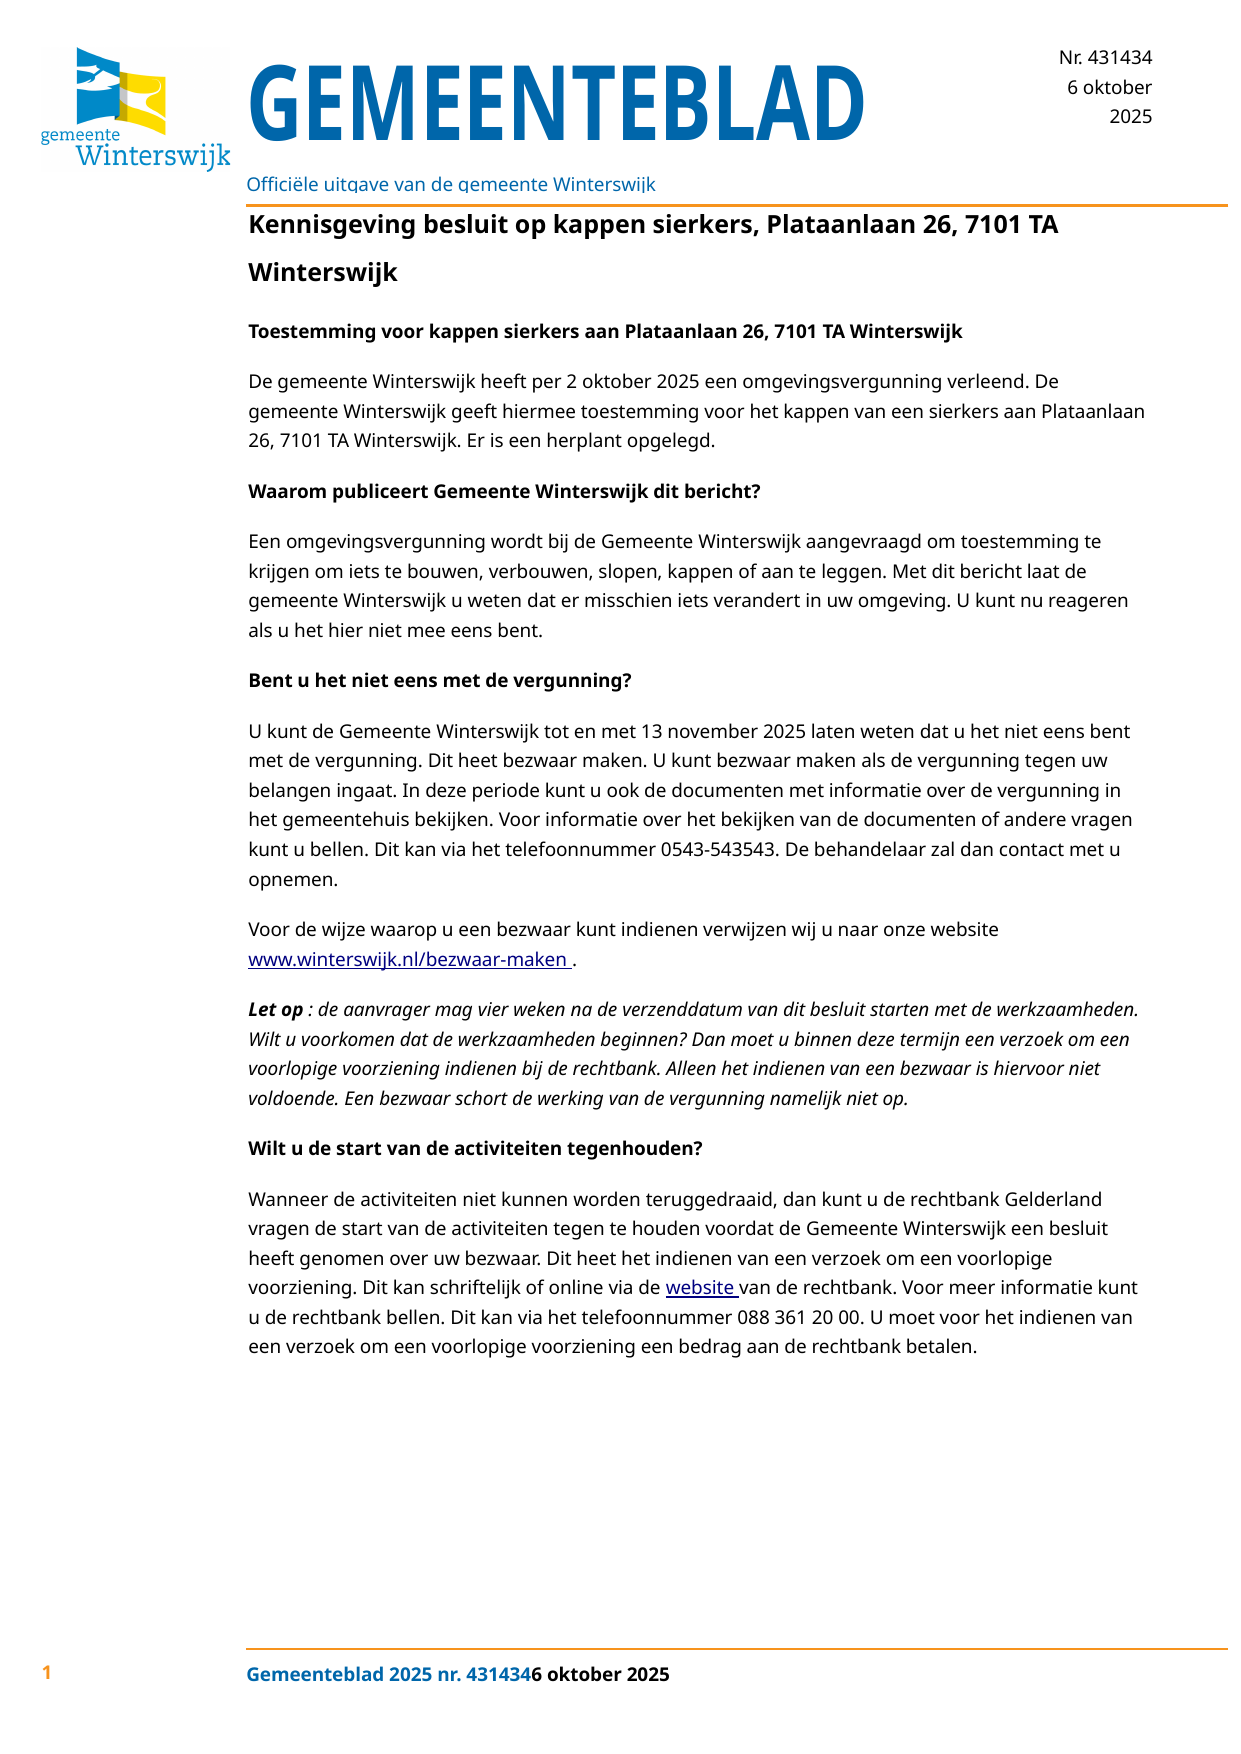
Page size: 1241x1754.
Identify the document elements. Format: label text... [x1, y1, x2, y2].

text Waarom publiceert Gemeente Winterswijk dit bericht? [248, 478, 1152, 504]
text Bent u het niet eens met de vergunning? [248, 667, 1152, 693]
picture [41, 47, 231, 172]
text Voor de wijze waarop u een bezwaar kunt indienen verwijzen wij u naar onze website www.winterswijk.nl/bezwaar-maken . [248, 916, 1152, 972]
text Wilt u de start van de activiteiten tegenhouden? [248, 1135, 1152, 1161]
text Wanneer de activiteiten niet kunnen worden teruggedraaid, dan kunt u de rechtbank Gelderland vragen de start van de activiteiten tegen te houden voordat de Gemeente Winterswijk een besluit heeft genomen over uw bezwaar. Dit heet het indienen van een verzoek om een voorlopige voorziening. Dit kan schriftelijk of online via de website van de rechtbank. Voor meer informatie kunt u de rechtbank bellen. Dit kan via het telefoonnummer 088 361 20 00. U moet voor het indienen van een verzoek om een voorlopige voorziening een bedrag aan de rechtbank betalen. [248, 1186, 1152, 1359]
text Let op : de aanvrager mag vier weken na de verzenddatum van dit besluit starten met de werkzaamheden. Wilt u voorkomen dat de werkzaamheden beginnen? Dan moet u binnen deze termijn een verzoek om een voorlopige voorziening indienen bij de rechtbank. Alleen het indienen van een bezwaar is hiervoor niet voldoende. Een bezwaar schort de werking van de vergunning namelijk niet op. [248, 996, 1152, 1111]
text U kunt de Gemeente Winterswijk tot en met 13 november 2025 laten weten dat u het niet eens bent met de vergunning. Dit heet bezwaar maken. U kunt bezwaar maken als de vergunning tegen uw belangen ingaat. In deze periode kunt u ook de documenten met informatie over de vergunning in het gemeentehuis bekijken. Voor informatie over het bekijken van de documenten of andere vragen kunt u bellen. Dit kan via het telefoonnummer 0543-543543. De behandelaar zal dan contact met u opnemen. [248, 718, 1152, 892]
text De gemeente Winterswijk heeft per 2 oktober 2025 een omgevingsvergunning verleend. De gemeente Winterswijk geeft hiermee toestemming voor het kappen van een sierkers aan Plataanlaan 26, 7101 TA Winterswijk. Er is een herplant opgelegd. [248, 368, 1152, 453]
text Kennisgeving besluit op kappen sierkers, Plataanlaan 26, 7101 TA Winterswijk [248, 207, 1152, 288]
text Toestemming voor kappen sierkers aan Plataanlaan 26, 7101 TA Winterswijk [248, 318, 1152, 344]
text Een omgevingsvergunning wordt bij de Gemeente Winterswijk aangevraagd om toestemming te krijgen om iets te bouwen, verbouwen, slopen, kappen of aan te leggen. Met dit bericht laat de gemeente Winterswijk u weten dat er misschien iets verandert in uw omgeving. U kunt nu reageren als u het hier niet mee eens bent. [248, 528, 1152, 643]
picture [225, 153, 231, 162]
